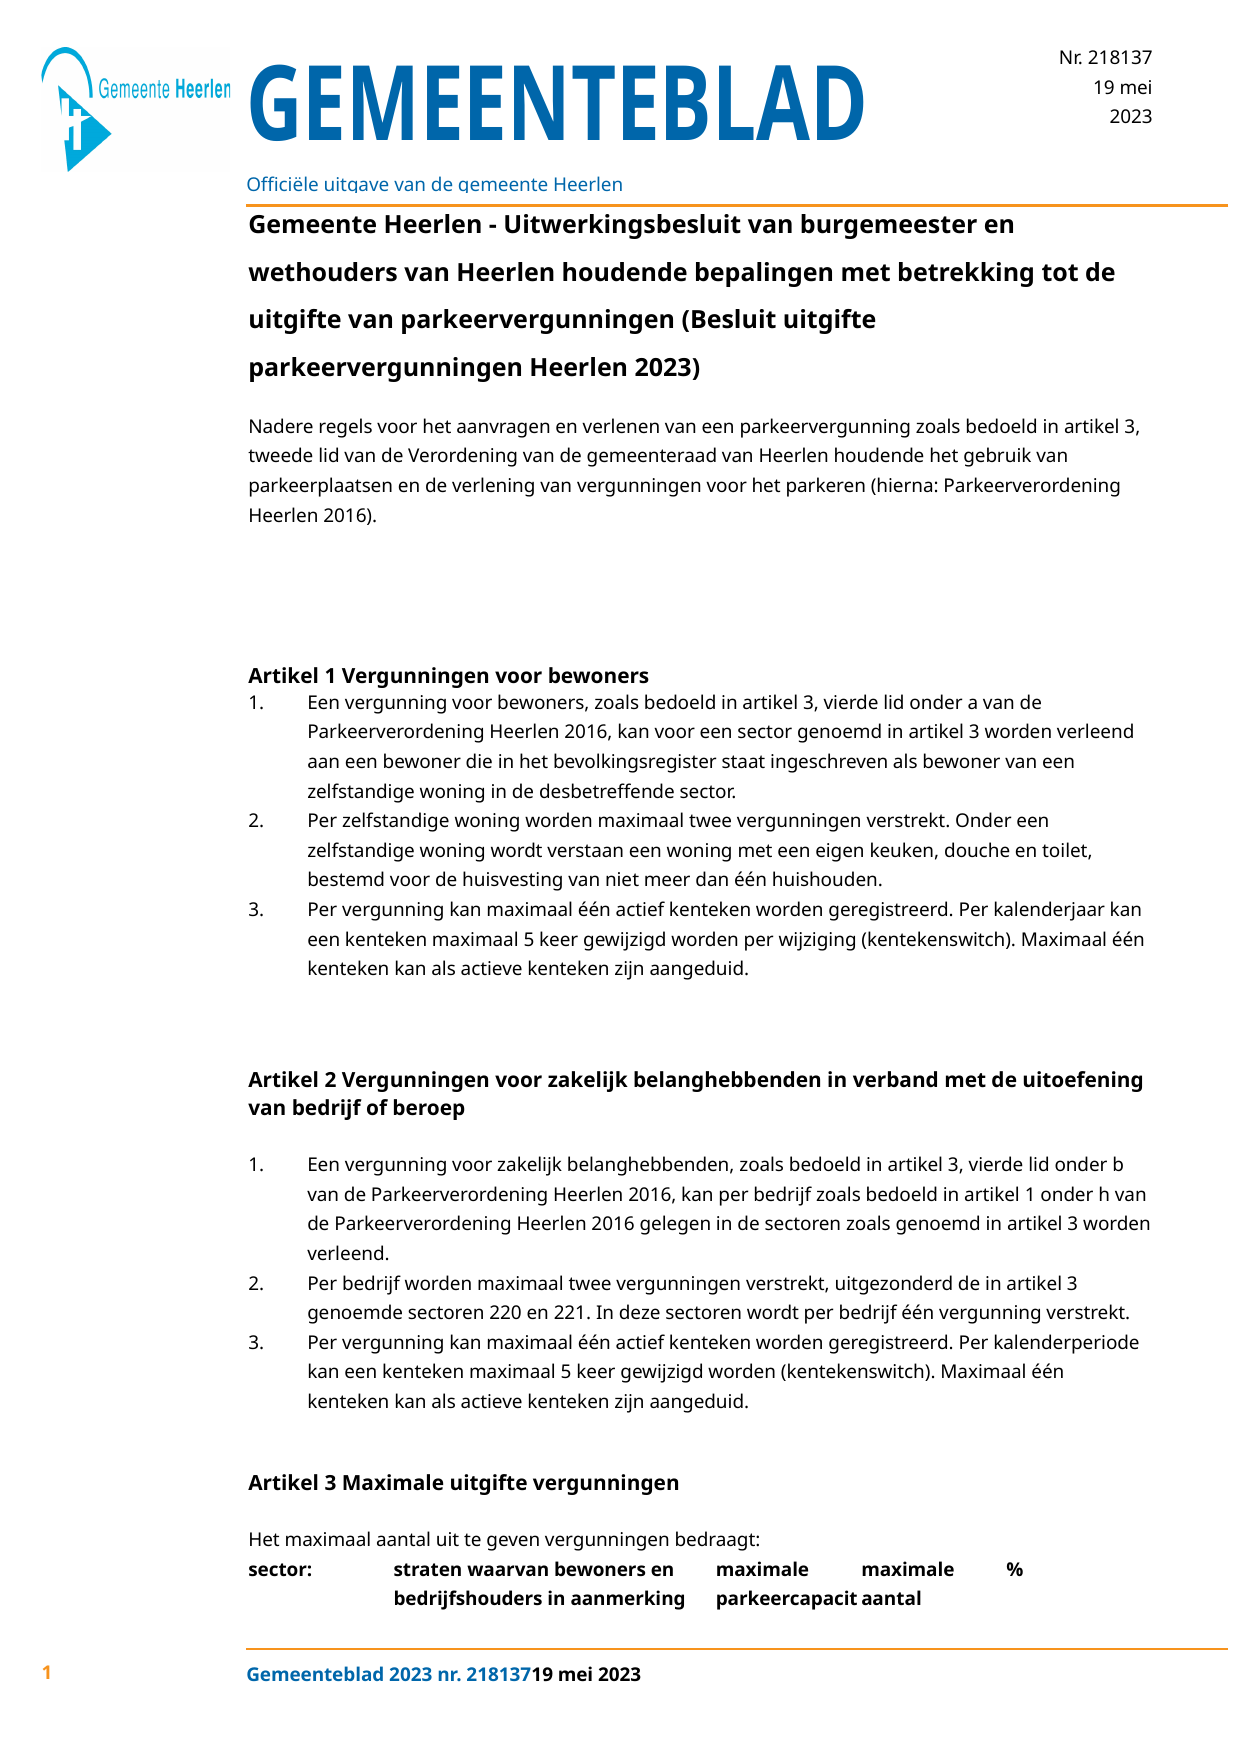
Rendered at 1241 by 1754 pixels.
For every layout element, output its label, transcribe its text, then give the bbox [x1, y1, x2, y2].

table_header % [1006, 1556, 1152, 1611]
table_header straten waarvan bewoners en bedrijfshouders in aanmerking [393, 1556, 716, 1611]
list Een vergunning voor zakelijk belanghebbenden, zoals bedoeld in artikel 3, vierde lid onder b van de Parkeerverordening Heerlen 2016, kan per bedrijf zoals bedoeld in artikel 1 onder h van de Parkeerverordening Heerlen 2016 gelegen in de sectoren zoals genoemd in artikel 3 worden verleend. [248, 1151, 1152, 1266]
text Artikel 2 Vergunningen voor zakelijk belanghebbenden in verband met de uitoefening van bedrijf of beroep [248, 1065, 1152, 1122]
list Per vergunning kan maximaal één actief kenteken worden geregistreerd. Per kalenderperiode kan een kenteken maximaal 5 keer gewijzigd worden (kentekenswitch). Maximaal één kenteken kan als actieve kenteken zijn aangeduid. [248, 1329, 1152, 1414]
table_header maximale parkeercapacit [716, 1556, 861, 1611]
table_header maximale aantal [861, 1556, 1006, 1611]
text Het maximaal aantal uit te geven vergunningen bedraagt: [248, 1526, 1152, 1552]
table_header sector: [248, 1556, 393, 1611]
list Per bedrijf worden maximaal twee vergunningen verstrekt, uitgezonderd de in artikel 3 genoemde sectoren 220 en 221. In deze sectoren wordt per bedrijf één vergunning verstrekt. [248, 1270, 1152, 1325]
text Nadere regels voor het aanvragen en verlenen van een parkeervergunning zoals bedoeld in artikel 3, tweede lid van de Verordening van de gemeenteraad van Heerlen houdende het gebruik van parkeerplaatsen en de verlening van vergunningen voor het parkeren (hierna: Parkeerverordening Heerlen 2016). [248, 413, 1152, 528]
picture [41, 47, 231, 172]
list Per zelfstandige woning worden maximaal twee vergunningen verstrekt. Onder een zelfstandige woning wordt verstaan een woning met een eigen keuken, douche en toilet, bestemd voor de huisvesting van niet meer dan één huishouden. [248, 807, 1152, 892]
text Artikel 1 Vergunningen voor bewoners [248, 661, 1152, 689]
text Artikel 3 Maximale uitgifte vergunningen [248, 1468, 1152, 1497]
list Per vergunning kan maximaal één actief kenteken worden geregistreerd. Per kalenderjaar kan een kenteken maximaal 5 keer gewijzigd worden per wijziging (kentekenswitch). Maximaal één kenteken kan als actieve kenteken zijn aangeduid. [248, 896, 1152, 981]
text Gemeente Heerlen - Uitwerkingsbesluit van burgemeester en wethouders van Heerlen houdende bepalingen met betrekking tot de uitgifte van parkeervergunningen (Besluit uitgifte parkeervergunningen Heerlen 2023) [248, 207, 1152, 384]
list Een vergunning voor bewoners, zoals bedoeld in artikel 3, vierde lid onder a van de Parkeerverordening Heerlen 2016, kan voor een sector genoemd in artikel 3 worden verleend aan een bewoner die in het bevolkingsregister staat ingeschreven als bewoner van een zelfstandige woning in de desbetreffende sector. [248, 689, 1152, 804]
picture [41, 47, 59, 70]
